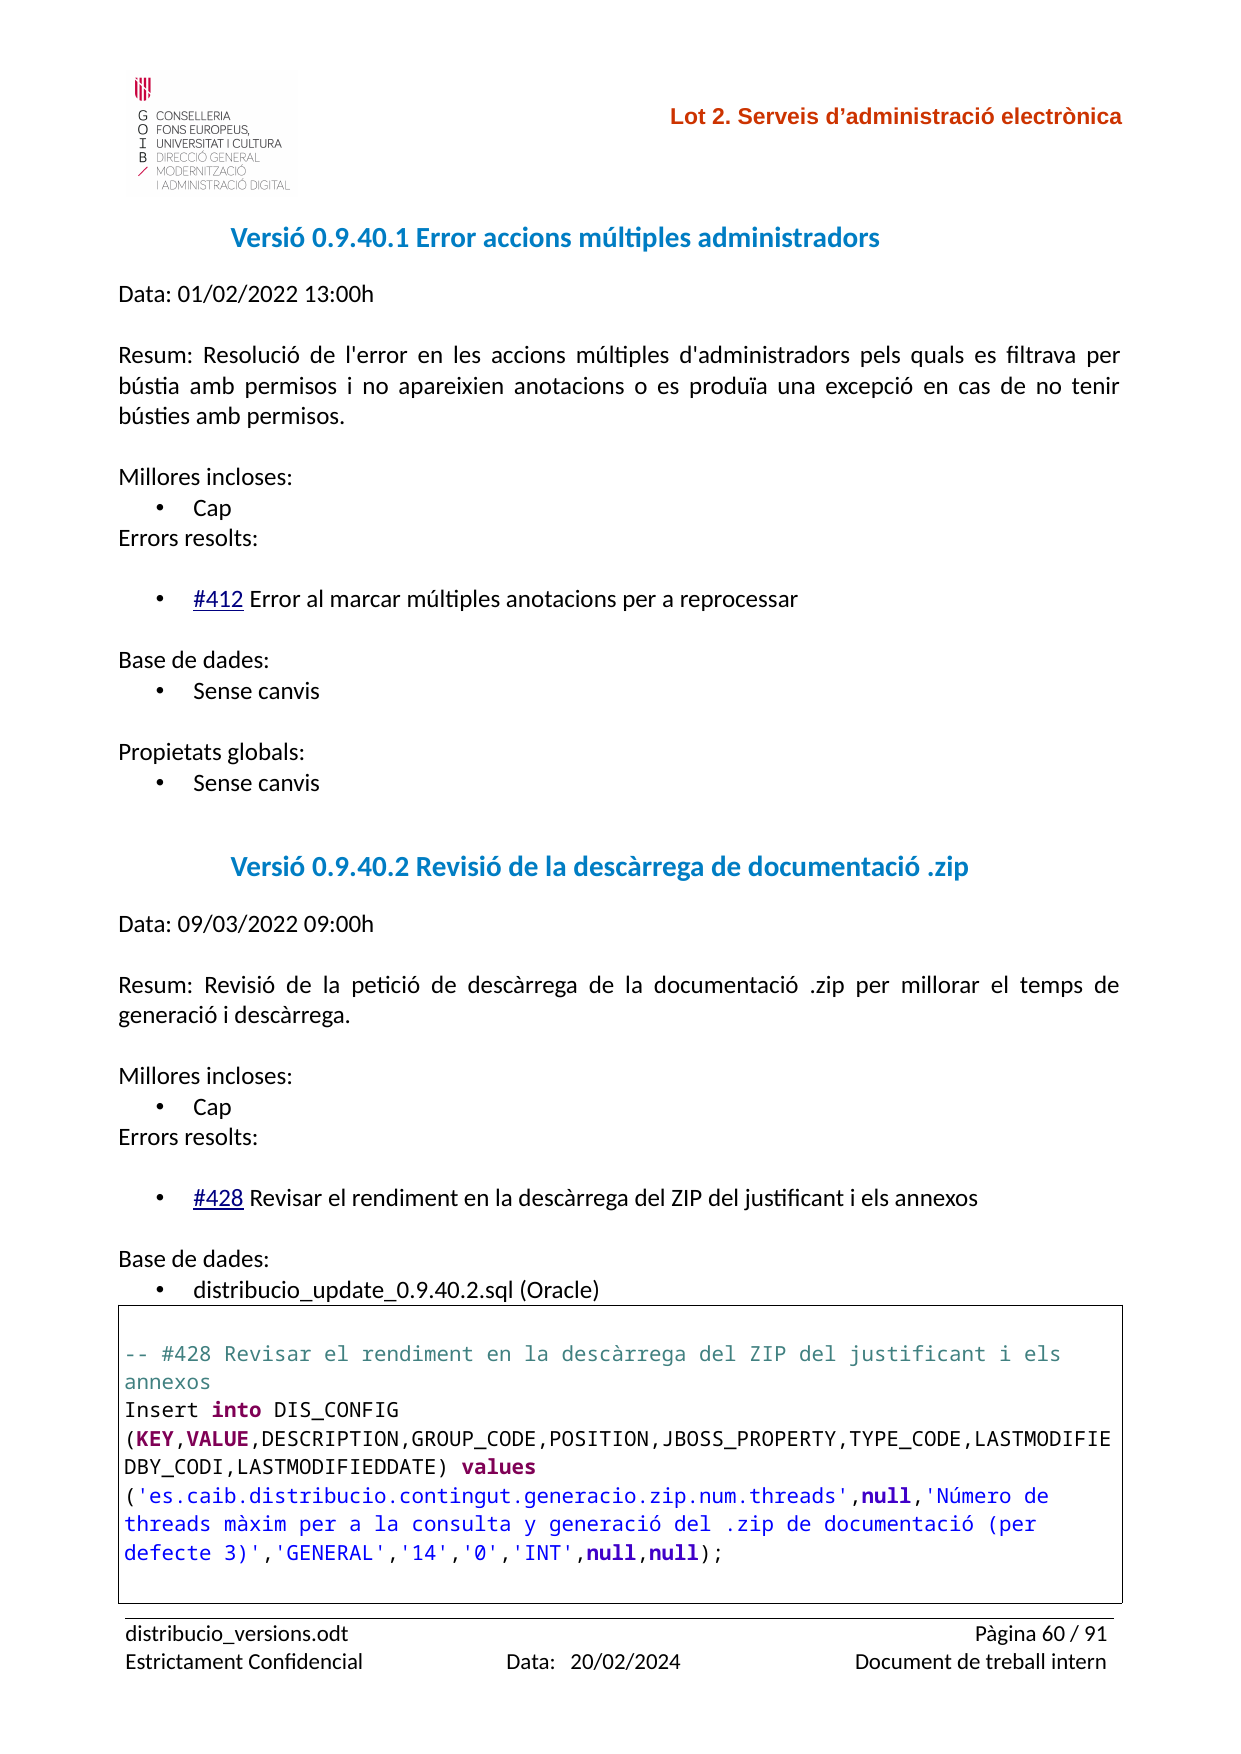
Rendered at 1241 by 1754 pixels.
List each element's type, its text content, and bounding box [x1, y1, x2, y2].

list Sense canvis [156, 675, 1122, 706]
table_header -- #428 Revisar el rendiment en la descàrrega del ZIP del justificant i els annexos Insert into DIS_CONFIG (KEY,VALUE,DESCRIPTION,GROUP_CODE,POSITION,JBOSS_PROPERTY,TYPE_CODE,LASTMODIFIEDBY_CODI,LASTMODIFIEDDATE) values ('es.caib.distribucio.contingut.generacio.zip.num.threads',null,'Número de threads màxim per a la consulta y generació del .zip de documentació (per defecte 3)','GENERAL','14','0','INT',null,null); [119, 1306, 1122, 1602]
text Errors resolts: [118, 1121, 1122, 1152]
list #428 Revisar el rendiment en la descàrrega del ZIP del justificant i els annexos [156, 1182, 1122, 1213]
text Base de dades: [118, 645, 1122, 675]
list Cap [156, 1091, 1122, 1121]
list Sense canvis [156, 767, 1122, 797]
picture [126, 70, 299, 197]
list distribucio_update_0.9.40.2.sql (Oracle) [156, 1274, 1122, 1304]
text Data: 01/02/2022 13:00h [118, 278, 1122, 309]
text Errors resolts: [118, 523, 1122, 553]
subtitle Versió 0.9.40.1 Error accions múltiples administradors [153, 219, 1122, 255]
text Resum: Resolució de l'error en les accions múltiples d'administradors pels quals es filtrava per bústia amb permisos i no apareixien anotacions o es produïa una excepció en cas de no tenir bústies amb permisos. [118, 339, 1122, 431]
list #412 Error al marcar múltiples anotacions per a reprocessar [156, 584, 1122, 614]
text Millores incloses: [118, 1060, 1122, 1091]
subtitle Versió 0.9.40.2 Revisió de la descàrrega de documentació .zip [153, 848, 1122, 884]
text Resum: Revisió de la petició de descàrrega de la documentació .zip per millorar el temps de generació i descàrrega. [118, 969, 1122, 1030]
text Propietats globals: [118, 736, 1122, 767]
text Data: 09/03/2022 09:00h [118, 908, 1122, 938]
text Base de dades: [118, 1243, 1122, 1274]
list Cap [156, 492, 1122, 523]
text Millores incloses: [118, 462, 1122, 492]
